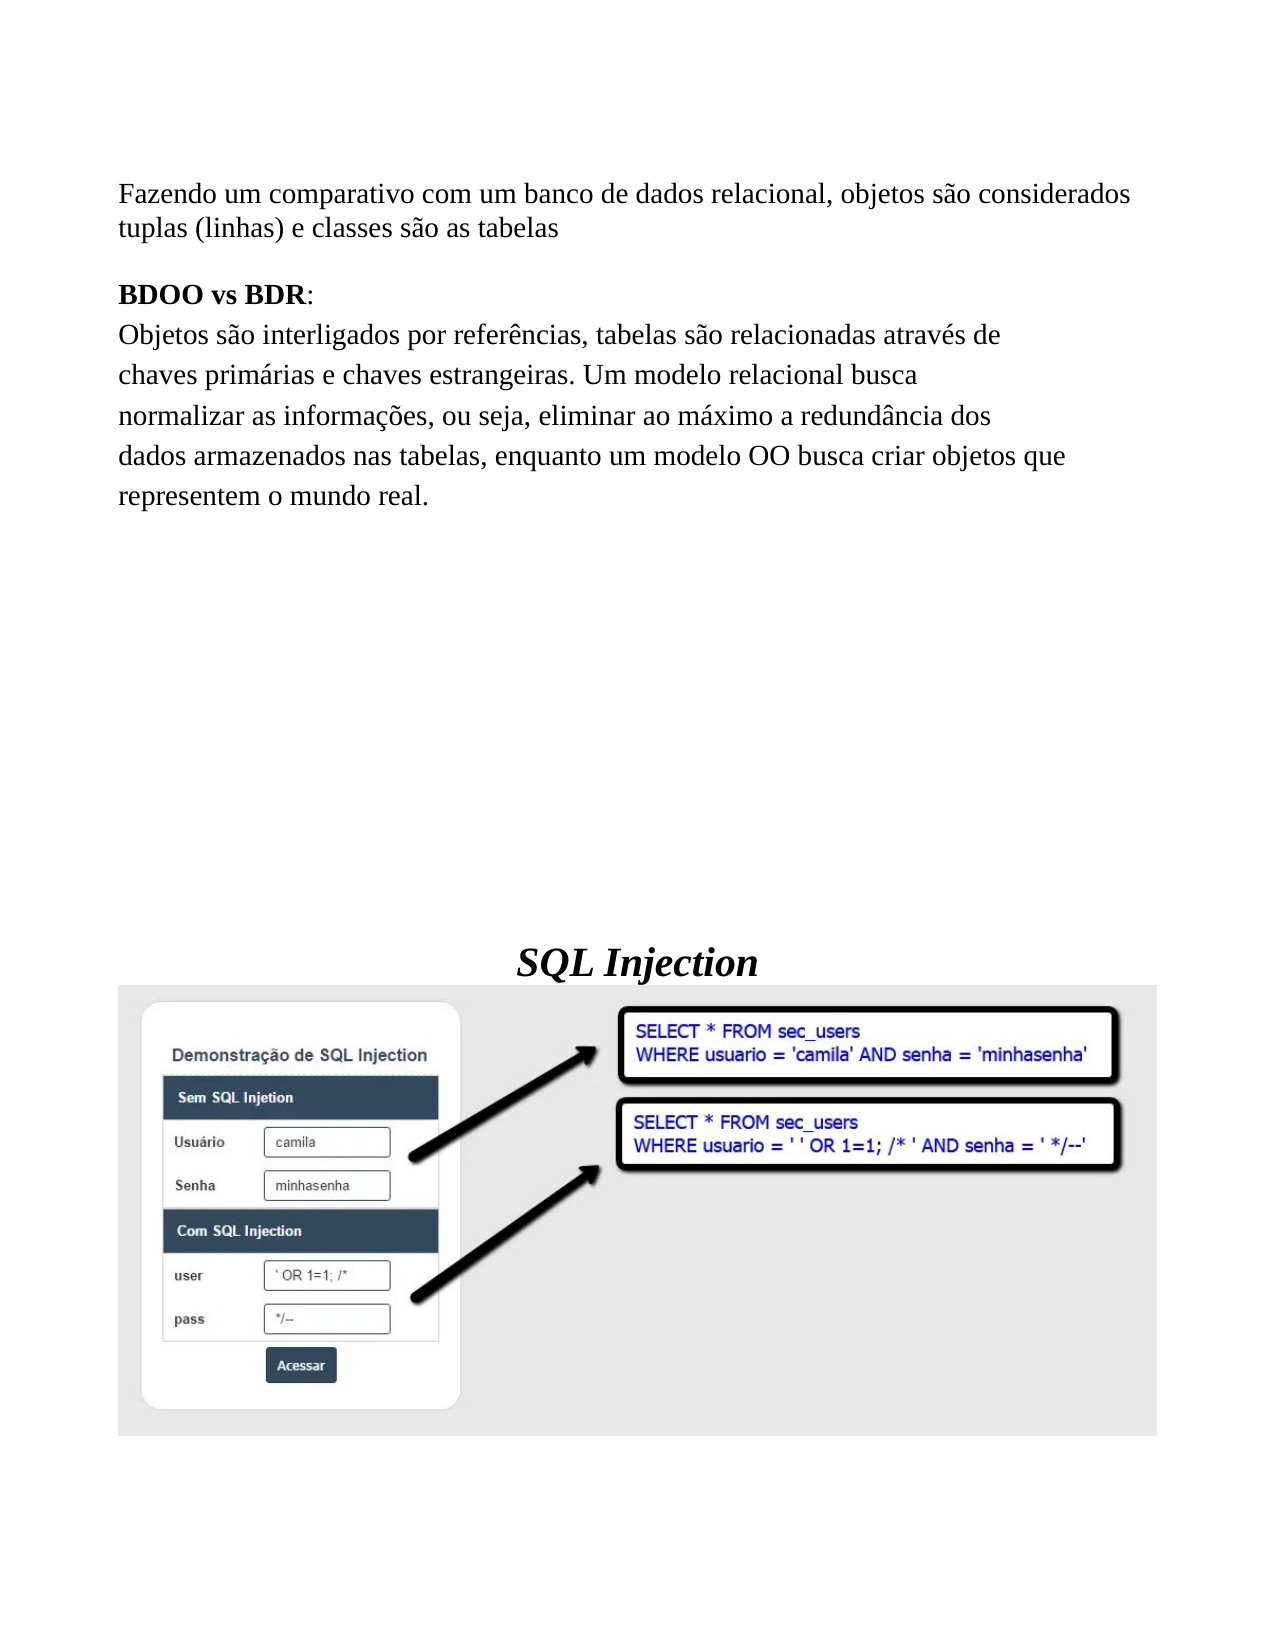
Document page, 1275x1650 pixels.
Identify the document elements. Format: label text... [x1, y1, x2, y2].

text SQL Injection [118, 938, 1157, 985]
picture [118, 985, 1157, 1436]
text BDOO vs BDR: Objetos são interligados por referências, tabelas são relacionadas através de chaves primárias e chaves estrangeiras. Um modelo relacional busca normalizar as informações, ou seja, eliminar ao máximo a redundância dos dados armazenados nas tabelas, enquanto um modelo OO busca criar objetos que representem o mundo real. [118, 277, 1157, 512]
text Fazendo um comparativo com um banco de dados relacional, objetos são considerados tuplas (linhas) e classes são as tabelas [118, 176, 1157, 243]
